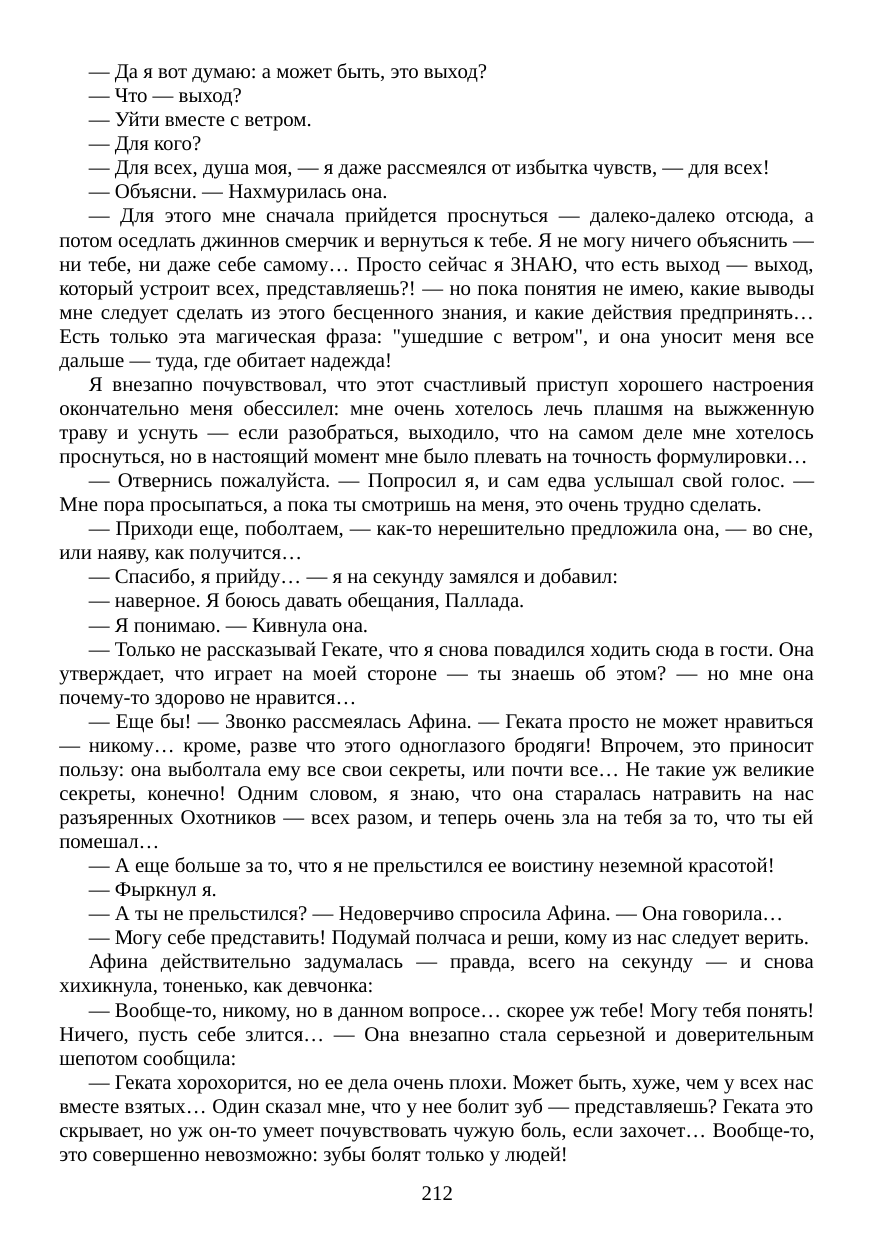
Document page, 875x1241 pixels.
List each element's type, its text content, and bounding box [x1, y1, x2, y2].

text — А еще больше за то, что я не прельстился ее воистину неземной красотой! [59, 853, 815, 877]
text — Приходи еще, поболтаем, — как-то нерешительно предложила она, — во сне, или наяву, как получится… [59, 516, 815, 564]
text — А ты не прельстился? — Недоверчиво спросила Афина. — Она говорила… [59, 901, 815, 925]
text — Отвернись пожалуйста. — Попросил я, и сам едва услышал свой голос. — Мне пора просыпаться, а пока ты смотришь на меня, это очень трудно сделать. [59, 468, 815, 516]
text — Уйти вместе с ветром. [59, 107, 815, 131]
text — Еще бы! — Звонко рассмеялась Афина. — Геката просто не может нравиться — никому… кроме, разве что этого одноглазого бродяги! Впрочем, это приносит пользу: она выболтала ему все свои секреты, или почти все… Не такие уж великие секреты, конечно! Одним словом, я знаю, что она старалась натравить на нас разъяренных Охотников — всех разом, и теперь очень зла на тебя за то, что ты ей помешал… [59, 709, 815, 853]
text — Спасибо, я прийду… — я на секунду замялся и добавил: [59, 564, 815, 588]
text — Для всех, душа моя, — я даже рассмеялся от избытка чувств, — для всех! [59, 155, 815, 179]
text — Вообще-то, никому, но в данном вопросе… скорее уж тебе! Могу тебя понять! Ничего, пусть себе злится… — Она внезапно стала серьезной и доверительным шепотом сообщила: [59, 997, 815, 1070]
text — Только не рассказывай Гекате, что я снова повадился ходить сюда в гости. Она утверждает, что играет на моей стороне — ты знаешь об этом? — но мне она почему-то здорово не нравится… [59, 637, 815, 709]
text Афина действительно задумалась — правда, всего на секунду — и снова хихикнула, тоненько, как девчонка: [59, 949, 815, 997]
text — Что — выход? [59, 83, 815, 107]
text — Могу себе представить! Подумай полчаса и реши, кому из нас следует верить. [59, 925, 815, 949]
text — наверное. Я боюсь давать обещания, Паллада. [59, 588, 815, 612]
text Я внезапно почувствовал, что этот счастливый приступ хорошего настроения окончательно меня обессилел: мне очень хотелось лечь плашмя на выжженную траву и уснуть — если разобраться, выходило, что на самом деле мне хотелось проснуться, но в настоящий момент мне было плевать на точность формулировки… [59, 372, 815, 468]
text — Для этого мне сначала прийдется проснуться — далеко-далеко отсюда, а потом оседлать джиннов смерчик и вернуться к тебе. Я не могу ничего объяснить — ни тебе, ни даже себе самому… Просто сейчас я ЗНАЮ, что есть выход — выход, который устроит всех, представляешь?! — но пока понятия не имею, какие выводы мне следует сделать из этого бесценного знания, и какие действия предпринять… Есть только эта магическая фраза: "ушедшие с ветром", и она уносит меня все дальше — туда, где обитает надежда! [59, 203, 815, 372]
text — Для кого? [59, 131, 815, 155]
text — Я понимаю. — Кивнула она. [59, 612, 815, 637]
text — Да я вот думаю: а может быть, это выход? [59, 59, 815, 83]
text — Фыркнул я. [59, 877, 815, 901]
text — Объясни. — Нахмурилась она. [59, 179, 815, 203]
text — Геката хорохорится, но ее дела очень плохи. Может быть, хуже, чем у всех нас вместе взятых… Один сказал мне, что у нее болит зуб — представляешь? Геката это скрывает, но уж он-то умеет почувствовать чужую боль, если захочет… Вообще-то, это совершенно невозможно: зубы болят только у людей! [59, 1070, 815, 1166]
